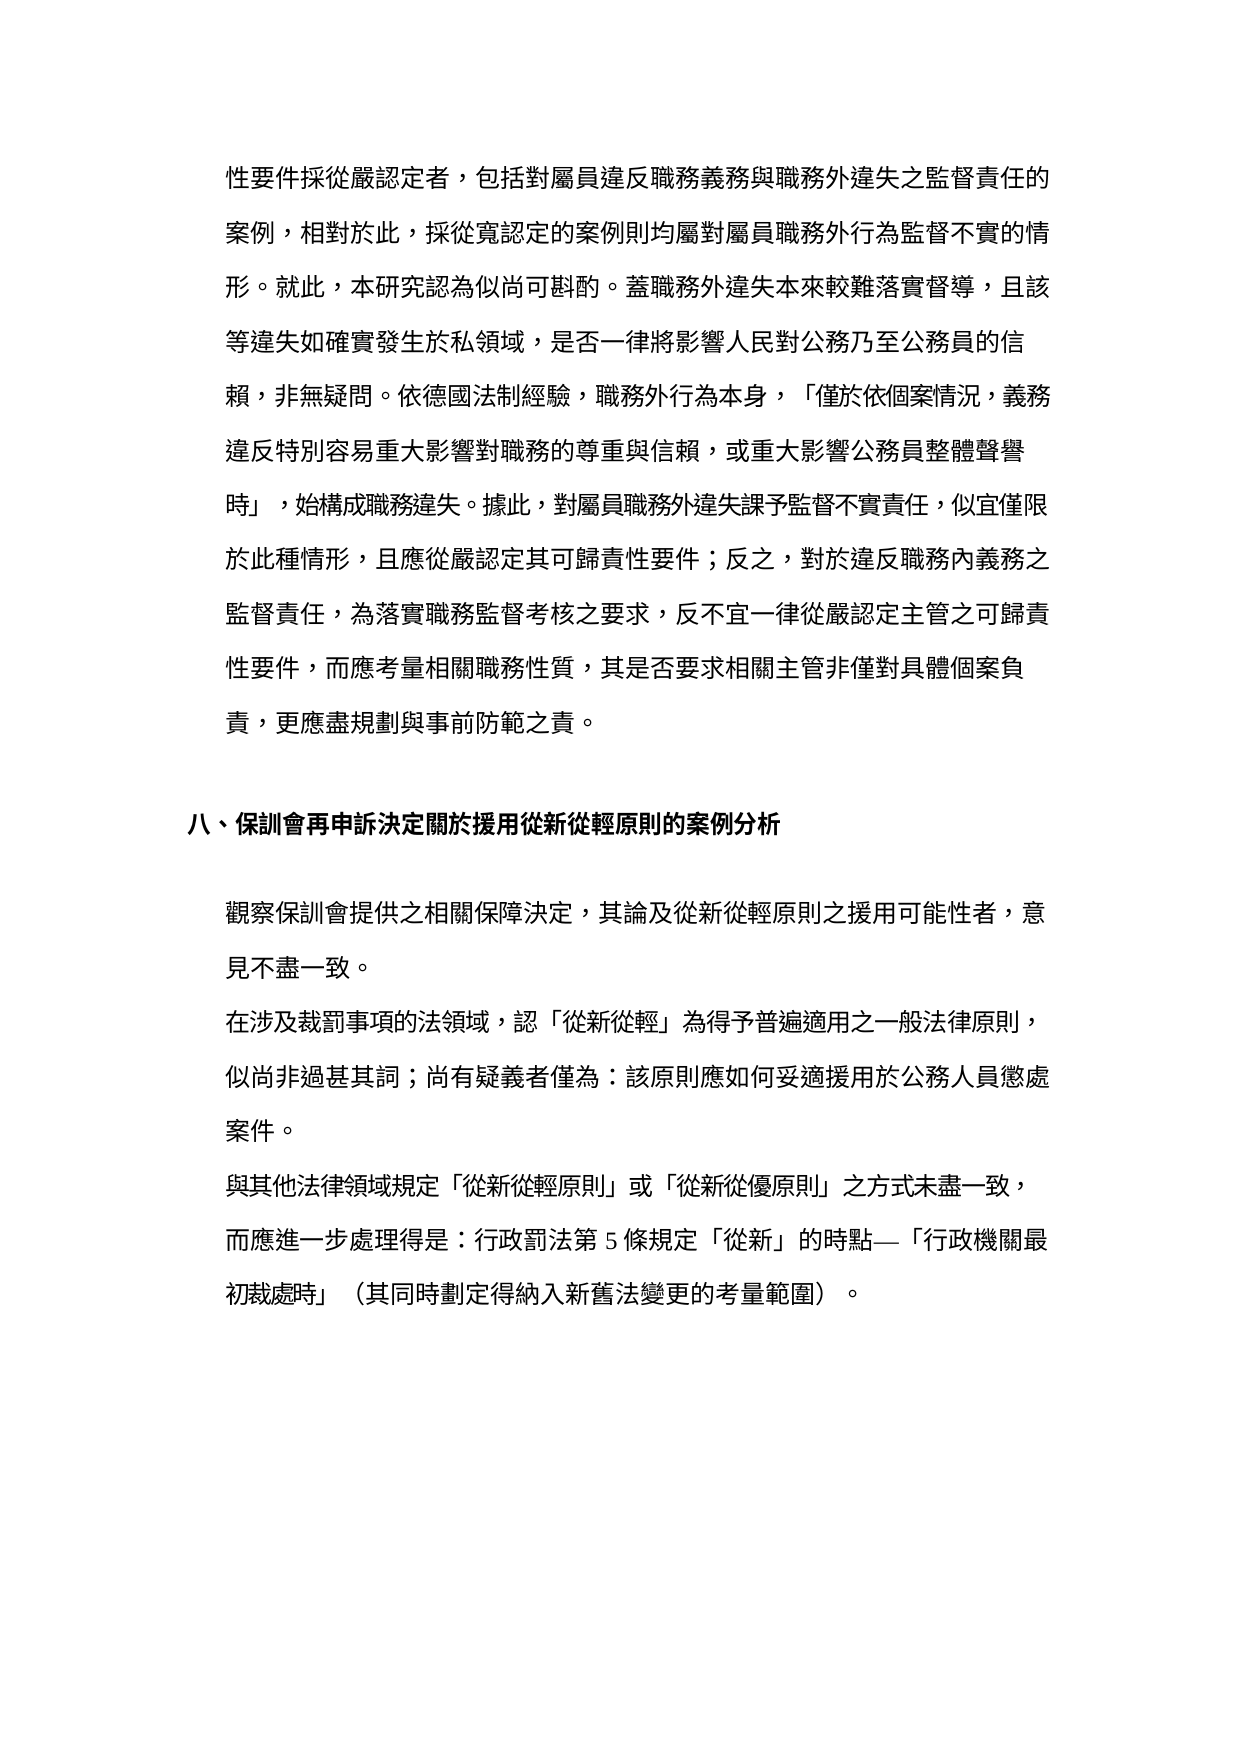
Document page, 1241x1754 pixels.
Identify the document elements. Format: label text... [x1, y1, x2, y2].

text 觀察保訓會提供之相關保障決定，其論及從新從輕原則之援用可能性者，意見不盡一致。 [225, 896, 1051, 984]
text 性要件採從嚴認定者，包括對屬員違反職務義務與職務外違失之監督責任的案例，相對於此，採從寬認定的案例則均屬對屬員職務外行為監督不實的情形。就此，本研究認為似尚可斟酌。蓋職務外違失本來較難落實督導，且該等違失如確實發生於私領域，是否一律將影響人民對公務乃至公務員的信 賴，非無疑問。依德國法制經驗，職務外行為本身，「僅於依個案情況，義務違反特別容易重大影響對職務的尊重與信賴，或重大影響公務員整體聲譽 時」，始構成職務違失。據此，對屬員職務外違失課予監督不實責任，似宜僅限於此種情形，且應從嚴認定其可歸責性要件；反之，對於違反職務內義務之監督責任，為落實職務監督考核之要求，反不宜一律從嚴認定主管之可歸責性要件，而應考量相關職務性質，其是否要求相關主管非僅對具體個案負責，更應盡規劃與事前防範之責。 [225, 161, 1053, 739]
subtitle 八、保訓會再申訴決定關於援用從新從輕原則的案例分析 [187, 806, 1096, 840]
text 在涉及裁罰事項的法領域，認「從新從輕」為得予普遍適用之一般法律原則， 似尚非過甚其詞；尚有疑義者僅為：該原則應如何妥適援用於公務人員懲處案件。 [225, 1005, 1059, 1148]
text 與其他法律領域規定「從新從輕原則」或「從新從優原則」之方式未盡一致， 而應進一步處理得是：行政罰法第 5 條規定「從新」的時點—「行政機關最初裁處時」（其同時劃定得納入新舊法變更的考量範圍）。 [225, 1168, 1059, 1311]
